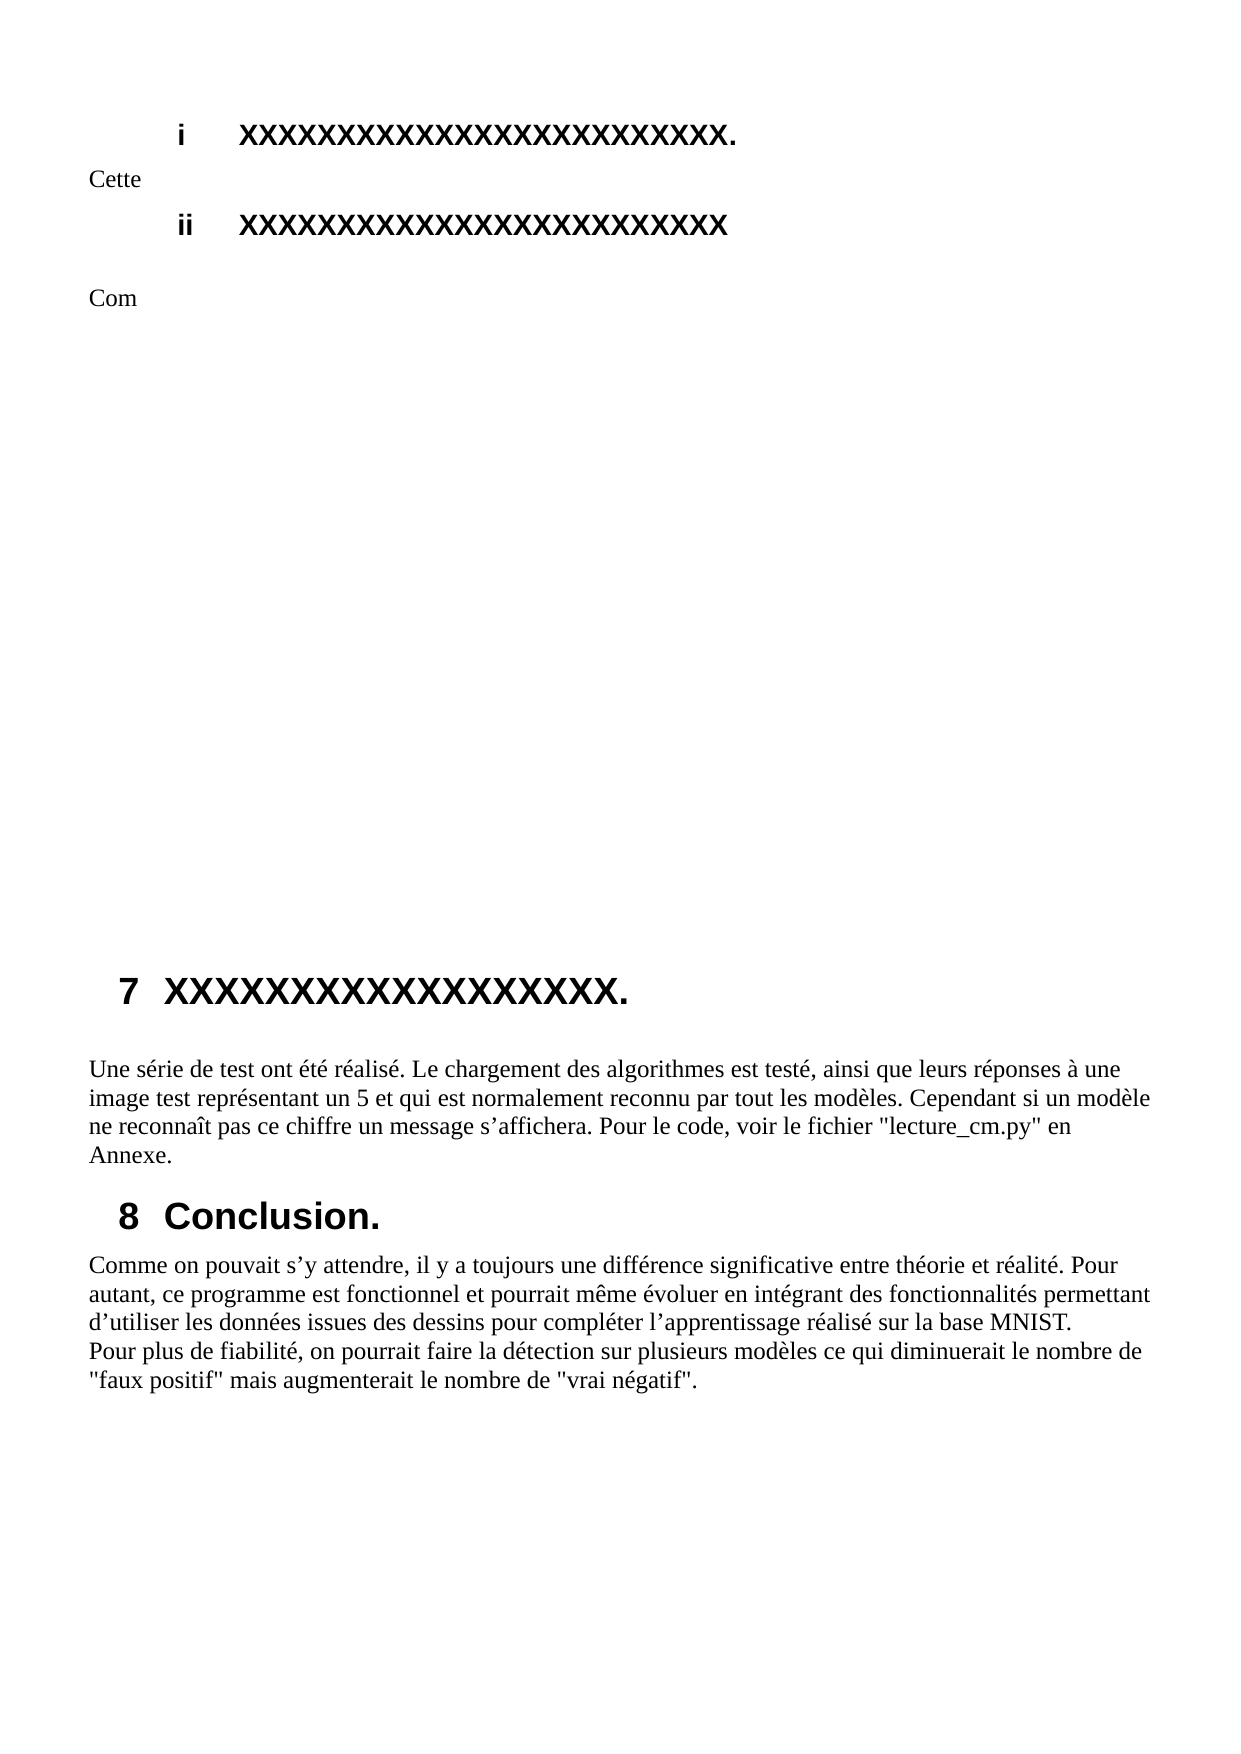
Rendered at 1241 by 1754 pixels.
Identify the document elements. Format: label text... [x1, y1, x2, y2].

subtitle XXXXXXXXXXXXXXXXXXXXXXXXX. [88, 118, 1152, 152]
subtitle Conclusion. [88, 1194, 1152, 1237]
text Comme on pouvait s’y attendre, il y a toujours une différence significative entre théorie et réalité. Pour autant, ce programme est fonctionnel et pourrait même évoluer en intégrant des fonctionnalités permettant d’utiliser les données issues des dessins pour compléter l’apprentissage réalisé sur la base MNIST. [88, 1250, 1152, 1336]
text Une série de test ont été réalisé. Le chargement des algorithmes est testé, ainsi que leurs réponses à une image test représentant un 5 et qui est normalement reconnu par tout les modèles. Cependant si un modèle ne reconnaît pas ce chiffre un message s’affichera. Pour le code, voir le fichier "lecture_cm.py" en Annexe. [88, 1054, 1152, 1169]
text Cette [88, 164, 1152, 193]
subtitle XXXXXXXXXXXXXXXXXX. [88, 969, 1152, 1013]
text Com [88, 283, 1152, 311]
text Pour plus de fiabilité, on pourrait faire la détection sur plusieurs modèles ce qui diminuerait le nombre de "faux positif" mais augmenterait le nombre de "vrai négatif". [88, 1336, 1152, 1394]
subtitle XXXXXXXXXXXXXXXXXXXXXXXXX [88, 208, 1152, 241]
